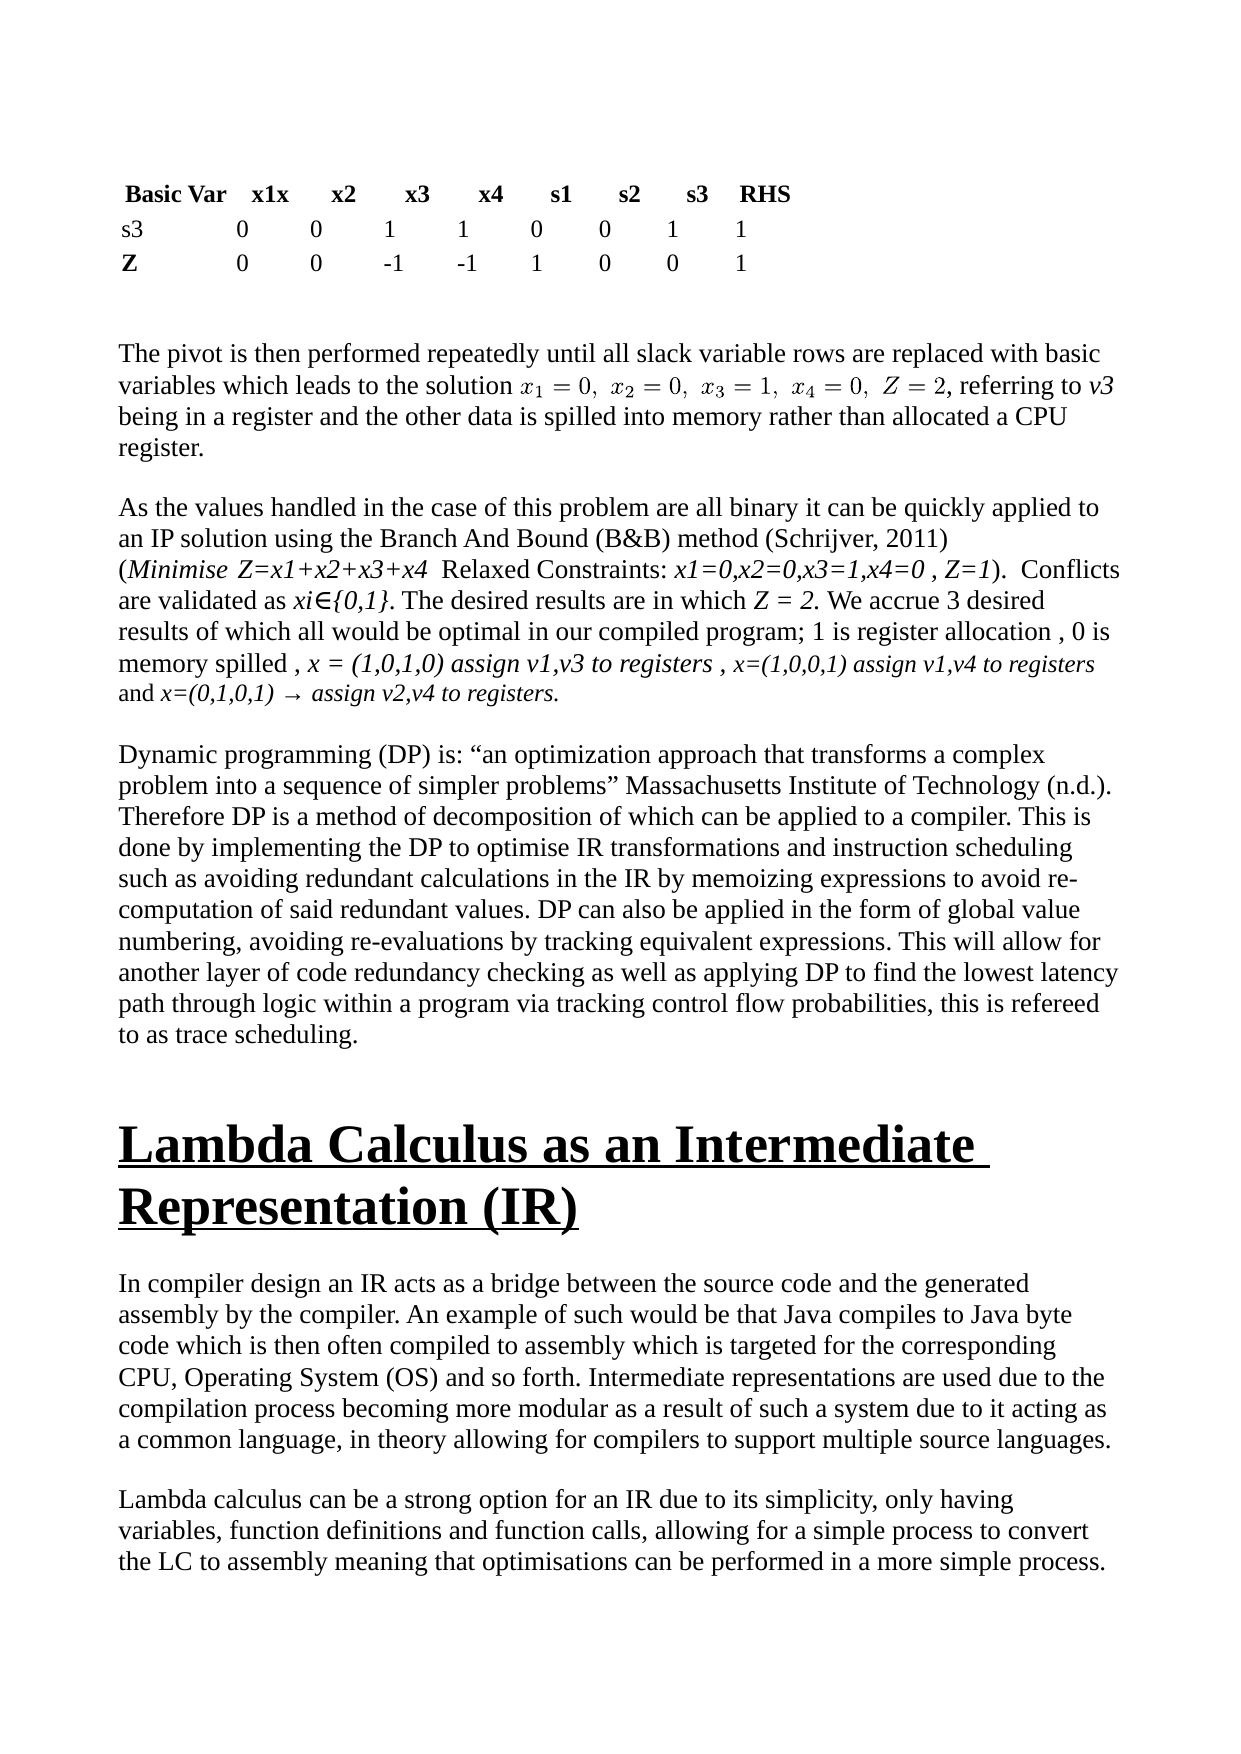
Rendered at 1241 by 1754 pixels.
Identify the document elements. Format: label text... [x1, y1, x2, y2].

text In compiler design an IR acts as a bridge between the source code and the generated assembly by the compiler. An example of such would be that Java compiles to Java byte code which is then often compiled to assembly which is targeted for the corresponding CPU, Operating System (OS) and so forth. Intermediate representations are used due to the compilation process becoming more modular as a result of such a system due to it acting as a common language, in theory allowing for compilers to support multiple source languages. [118, 1267, 1122, 1454]
table_header Basic Var [118, 176, 233, 211]
table_cell -1 [454, 246, 527, 280]
table_header s1 [528, 176, 596, 211]
text The pivot is then performed repeatedly until all slack variable rows are replaced with basic variables which leads to the solution , referring to v3 being in a register and the other data is spilled into memory rather than allocated a CPU register. [118, 338, 1122, 462]
table_header x2 [307, 176, 380, 211]
table_header s2 [596, 176, 663, 211]
table_cell 1 [528, 246, 596, 280]
text Lambda calculus can be a strong option for an IR due to its simplicity, only having variables, function definitions and function calls, allowing for a simple process to convert the LC to assembly meaning that optimisations can be performed in a more simple process. [118, 1483, 1122, 1576]
table_cell s3 [118, 211, 233, 246]
table_cell 1 [664, 211, 732, 246]
table_cell 0 [307, 211, 380, 246]
table_header s3 [664, 176, 732, 211]
table_cell 1 [380, 211, 454, 246]
table_header x1x [233, 176, 307, 211]
table_cell 0 [307, 246, 380, 280]
table_cell 1 [732, 211, 799, 246]
table_header x3 [380, 176, 454, 211]
table_cell 0 [596, 211, 663, 246]
table_cell 1 [454, 211, 527, 246]
table_header RHS [732, 176, 799, 211]
table_cell 0 [528, 211, 596, 246]
table_cell 0 [233, 211, 307, 246]
table_cell 0 [664, 246, 732, 280]
table_cell 1 [732, 246, 799, 280]
table_cell 0 [596, 246, 663, 280]
text Lambda Calculus as an Intermediate Representation (IR) [118, 1111, 1122, 1236]
text Dynamic programming (DP) is: “an optimization approach that transforms a complex problem into a sequence of simpler problems” Massachusetts Institute of Technology (n.d.). Therefore DP is a method of decomposition of which can be applied to a compiler. This is done by implementing the DP to optimise IR transformations and instruction scheduling such as avoiding redundant calculations in the IR by memoizing expressions to avoid re-computation of said redundant values. DP can also be applied in the form of global value numbering, avoiding re-evaluations by tracking equivalent expressions. This will allow for another layer of code redundancy checking as well as applying DP to find the lowest latency path through logic within a program via tracking control flow probabilities, this is refereed to as trace scheduling. [118, 738, 1122, 1049]
table_cell Z [118, 246, 233, 280]
text As the values handled in the case of this problem are all binary it can be quickly applied to an IP solution using the Branch And Bound (B&B) method (Schrijver, 2011) (Minimise Z=x1​+x2​+x3​+x4​ Relaxed Constraints: x1​=0,x2​=0,x3​=1,x4​=0 , Z=1). Conflicts are validated as xi​∈{0,1}. The desired results are in which Z = 2. We accrue 3 desired results of which all would be optimal in our compiled program; 1 is register allocation , 0 is memory spilled , x = (1,0,1,0) assign v1​,v3​ to registers , x=(1,0,0,1) assign v1​,v4​ to registers and x=(0,1,0,1) → assign v2​,v4 to registers. [118, 491, 1122, 707]
table_header x4 [454, 176, 527, 211]
table_cell -1 [380, 246, 454, 280]
table_cell 0 [233, 246, 307, 280]
